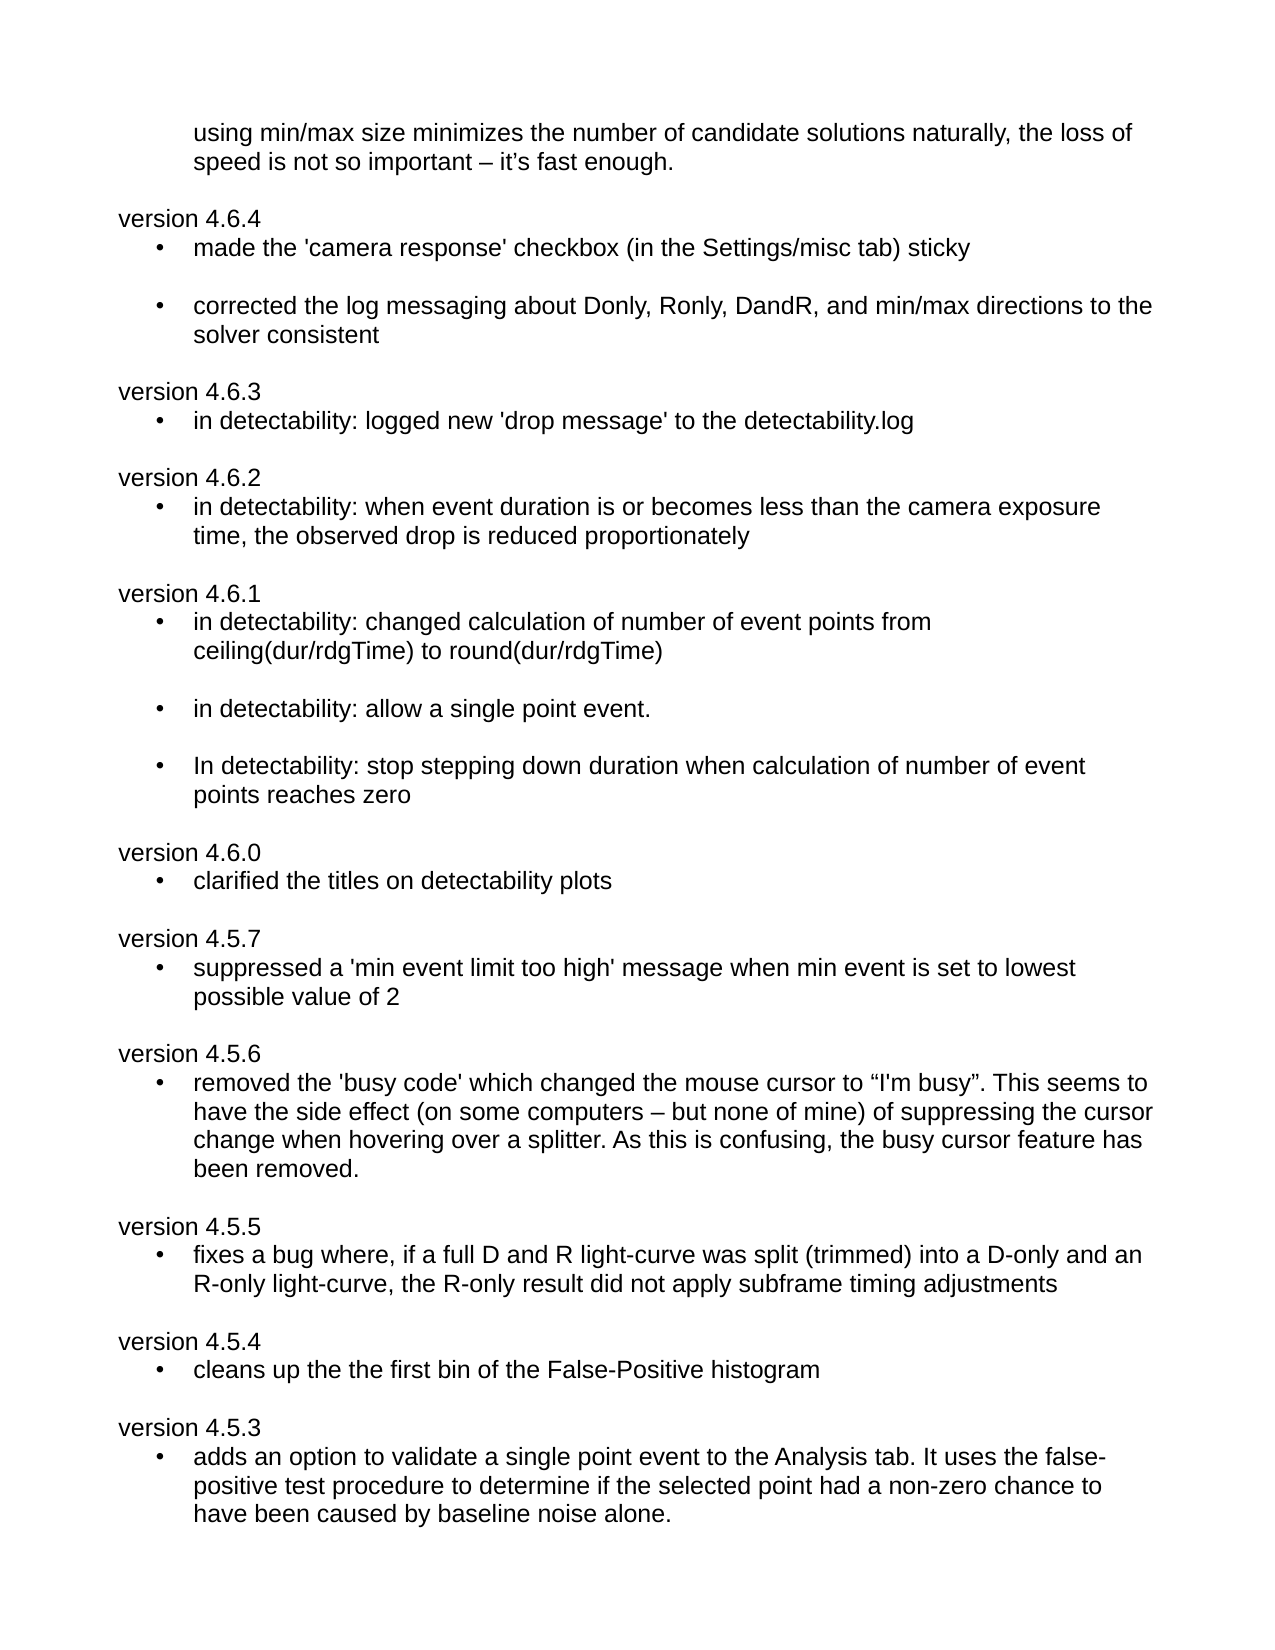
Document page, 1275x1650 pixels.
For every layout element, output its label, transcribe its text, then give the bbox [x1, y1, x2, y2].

text version 4.6.0 [118, 838, 1157, 866]
list in detectability: changed calculation of number of event points from ceiling(dur/rdgTime) to round(dur/rdgTime) [156, 607, 1157, 694]
list In detectability: stop stepping down duration when calculation of number of event points reaches zero [156, 751, 1157, 838]
text version 4.5.3 [118, 1413, 1157, 1442]
list clarified the titles on detectability plots [156, 866, 1157, 924]
list fixes a bug where, if a full D and R light-curve was split (trimmed) into a D-only and an R-only light-curve, the R-only result did not apply subframe timing adjustments [156, 1240, 1157, 1327]
list removed the 'busy code' which changed the mouse cursor to “I'm busy”. This seems to have the side effect (on some computers – but none of mine) of suppressing the cursor change when hovering over a splitter. As this is confusing, the busy cursor feature has been removed. [156, 1068, 1157, 1212]
text version 4.5.5 [118, 1212, 1157, 1240]
list in detectability: logged new 'drop message' to the detectability.log [156, 406, 1157, 463]
list in detectability: allow a single point event. [156, 694, 1157, 751]
text version 4.6.4 [118, 204, 1157, 233]
list in detectability: when event duration is or becomes less than the camera exposure time, the observed drop is reduced proportionately [156, 492, 1157, 578]
list made the 'camera response' checkbox (in the Settings/misc tab) sticky [156, 233, 1157, 291]
list adds an option to validate a single point event to the Analysis tab. It uses the false-positive test procedure to determine if the selected point had a non-zero chance to have been caused by baseline noise alone. [156, 1442, 1157, 1528]
text version 4.6.3 [118, 377, 1157, 406]
list corrected the log messaging about Donly, Ronly, DandR, and min/max directions to the solver consistent [156, 291, 1157, 377]
text version 4.5.4 [118, 1327, 1157, 1356]
list cleans up the the first bin of the False-Positive histogram [156, 1356, 1157, 1413]
list using min/max size minimizes the number of candidate solutions naturally, the loss of speed is not so important – it’s fast enough. [156, 118, 1157, 204]
list suppressed a 'min event limit too high' message when min event is set to lowest possible value of 2 [156, 953, 1157, 1039]
text version 4.6.2 [118, 463, 1157, 492]
text version 4.5.6 [118, 1039, 1157, 1068]
text version 4.5.7 [118, 924, 1157, 953]
text version 4.6.1 [118, 578, 1157, 607]
